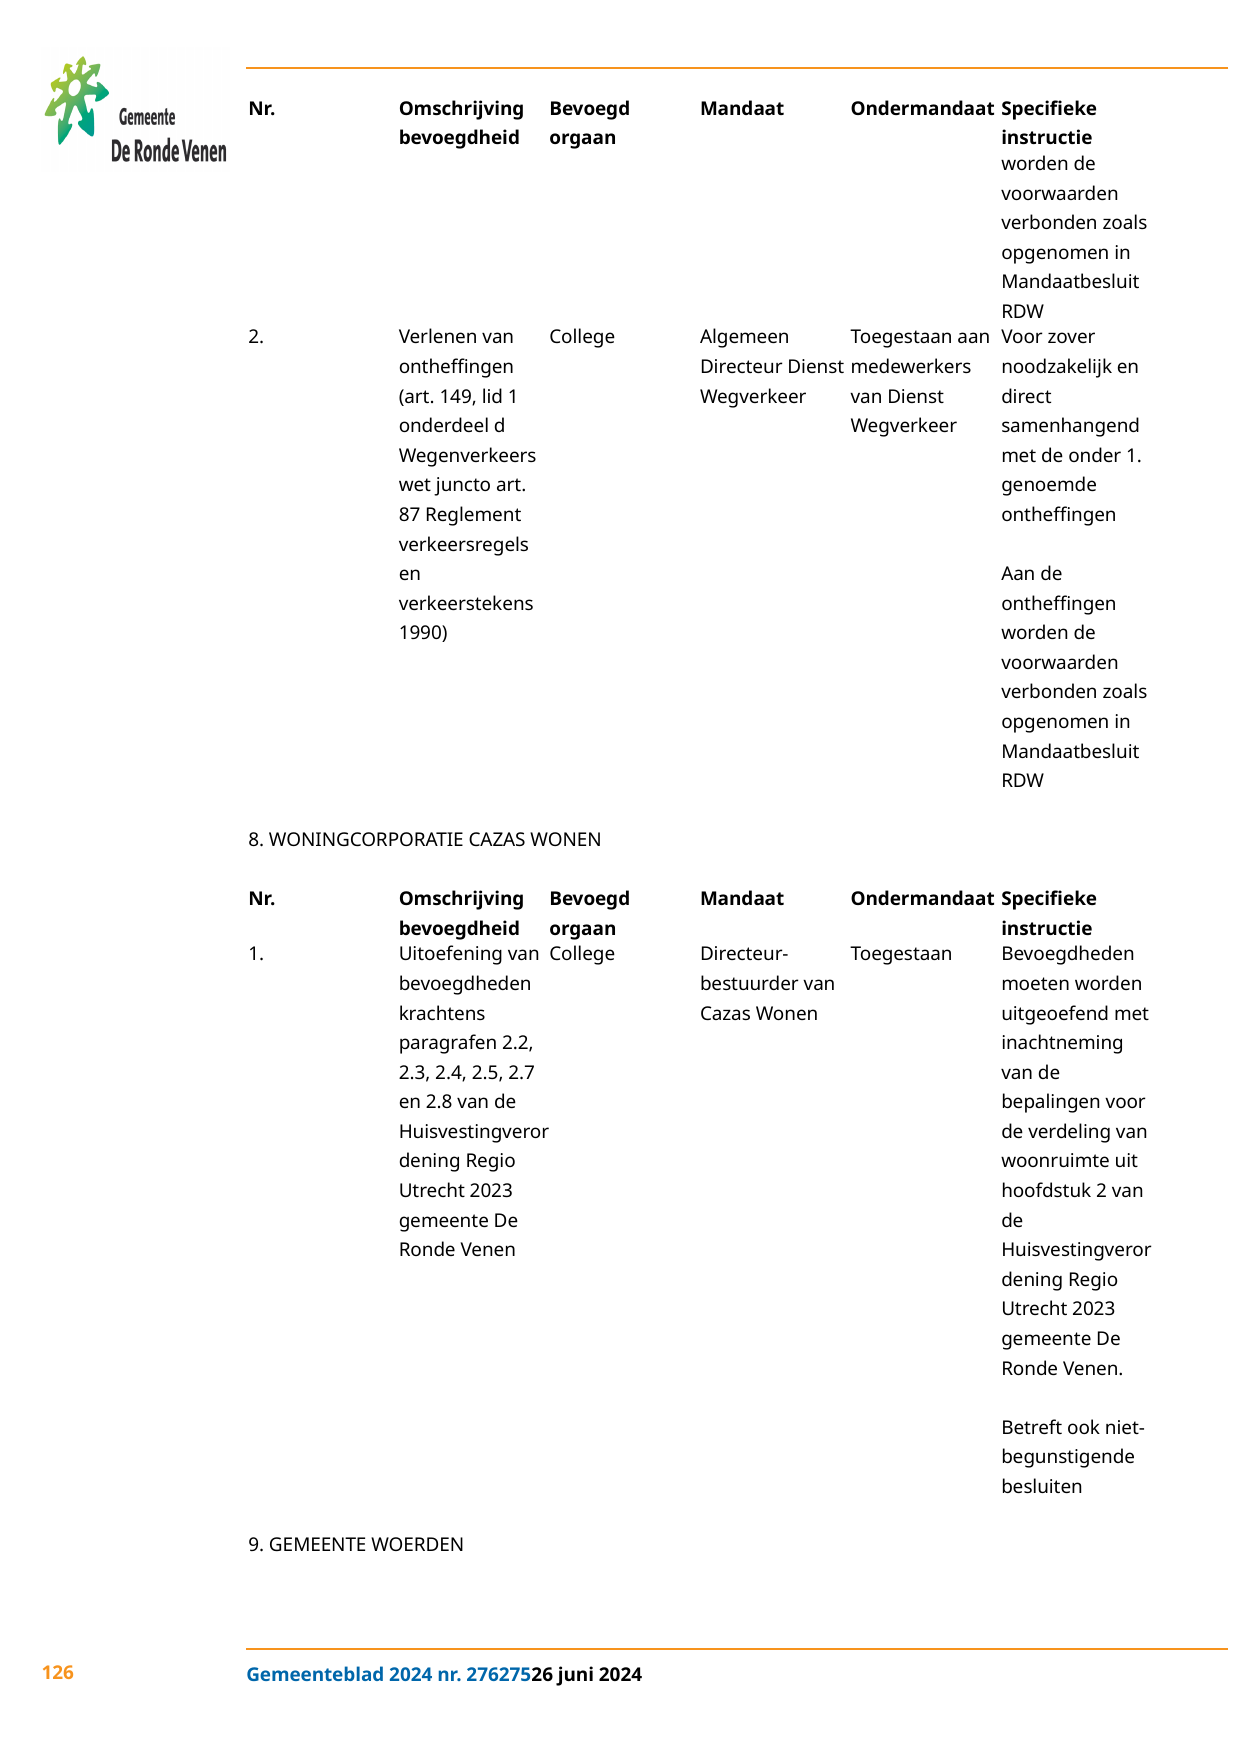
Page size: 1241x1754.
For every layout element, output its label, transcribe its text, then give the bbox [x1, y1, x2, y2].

table_cell [850, 150, 1001, 324]
text 8. WONINGCORPORATIE CAZAS WONEN [248, 826, 1152, 852]
table_cell Voor zover noodzakelijk en direct samenhangend met de onder 1. genoemde ontheffingen Aan de ontheffingen worden de voorwaarden verbonden zoals opgenomen in Mandaatbesluit RDW [1001, 324, 1152, 793]
table_cell College [549, 324, 700, 793]
table_header Mandaat [700, 885, 850, 941]
table_cell [700, 150, 850, 324]
table_header Nr. [248, 885, 398, 941]
table_header Ondermandaat [850, 95, 1001, 150]
table_header Omschrijving bevoegdheid [399, 885, 549, 941]
table_header Nr. [248, 95, 398, 150]
table_header Ondermandaat [850, 885, 1001, 941]
table_cell worden de voorwaarden verbonden zoals opgenomen in Mandaatbesluit RDW [1001, 150, 1152, 324]
table_cell Toegestaan [850, 941, 1001, 1499]
table_cell Toegestaan aan medewerkers van Dienst Wegverkeer [850, 324, 1001, 793]
picture [41, 47, 231, 172]
table_header Omschrijving bevoegdheid [399, 95, 549, 150]
table_cell Algemeen Directeur Dienst Wegverkeer [700, 324, 850, 793]
table_cell [248, 150, 398, 324]
table_cell Uitoefening van bevoegdheden krachtens paragrafen 2.2, 2.3, 2.4, 2.5, 2.7 en 2.8 van de Huisvestingverordening Regio Utrecht 2023 gemeente De Ronde Venen [399, 941, 549, 1499]
table_cell 1. [248, 941, 398, 1499]
table_header Bevoegd orgaan [549, 95, 700, 150]
table_header Mandaat [700, 95, 850, 150]
table_cell [549, 150, 700, 324]
table_cell Verlenen van ontheffingen (art. 149, lid 1 onderdeel d Wegenverkeerswet juncto art. 87 Reglement verkeersregels en verkeerstekens 1990) [399, 324, 549, 793]
table_cell College [549, 941, 700, 1499]
table_cell Directeur-bestuurder van Cazas Wonen [700, 941, 850, 1499]
table_header Specifieke instructie [1001, 95, 1152, 150]
table_cell Bevoegdheden moeten worden uitgeoefend met inachtneming van de bepalingen voor de verdeling van woonruimte uit hoofdstuk 2 van de Huisvestingverordening Regio Utrecht 2023 gemeente De Ronde Venen. Betreft ook niet-begunstigende besluiten [1001, 941, 1152, 1499]
table_cell 2. [248, 324, 398, 793]
text 9. GEMEENTE WOERDEN [248, 1532, 1152, 1557]
table_header Bevoegd orgaan [549, 885, 700, 941]
table_header Specifieke instructie [1001, 885, 1152, 941]
table_cell [399, 150, 549, 324]
